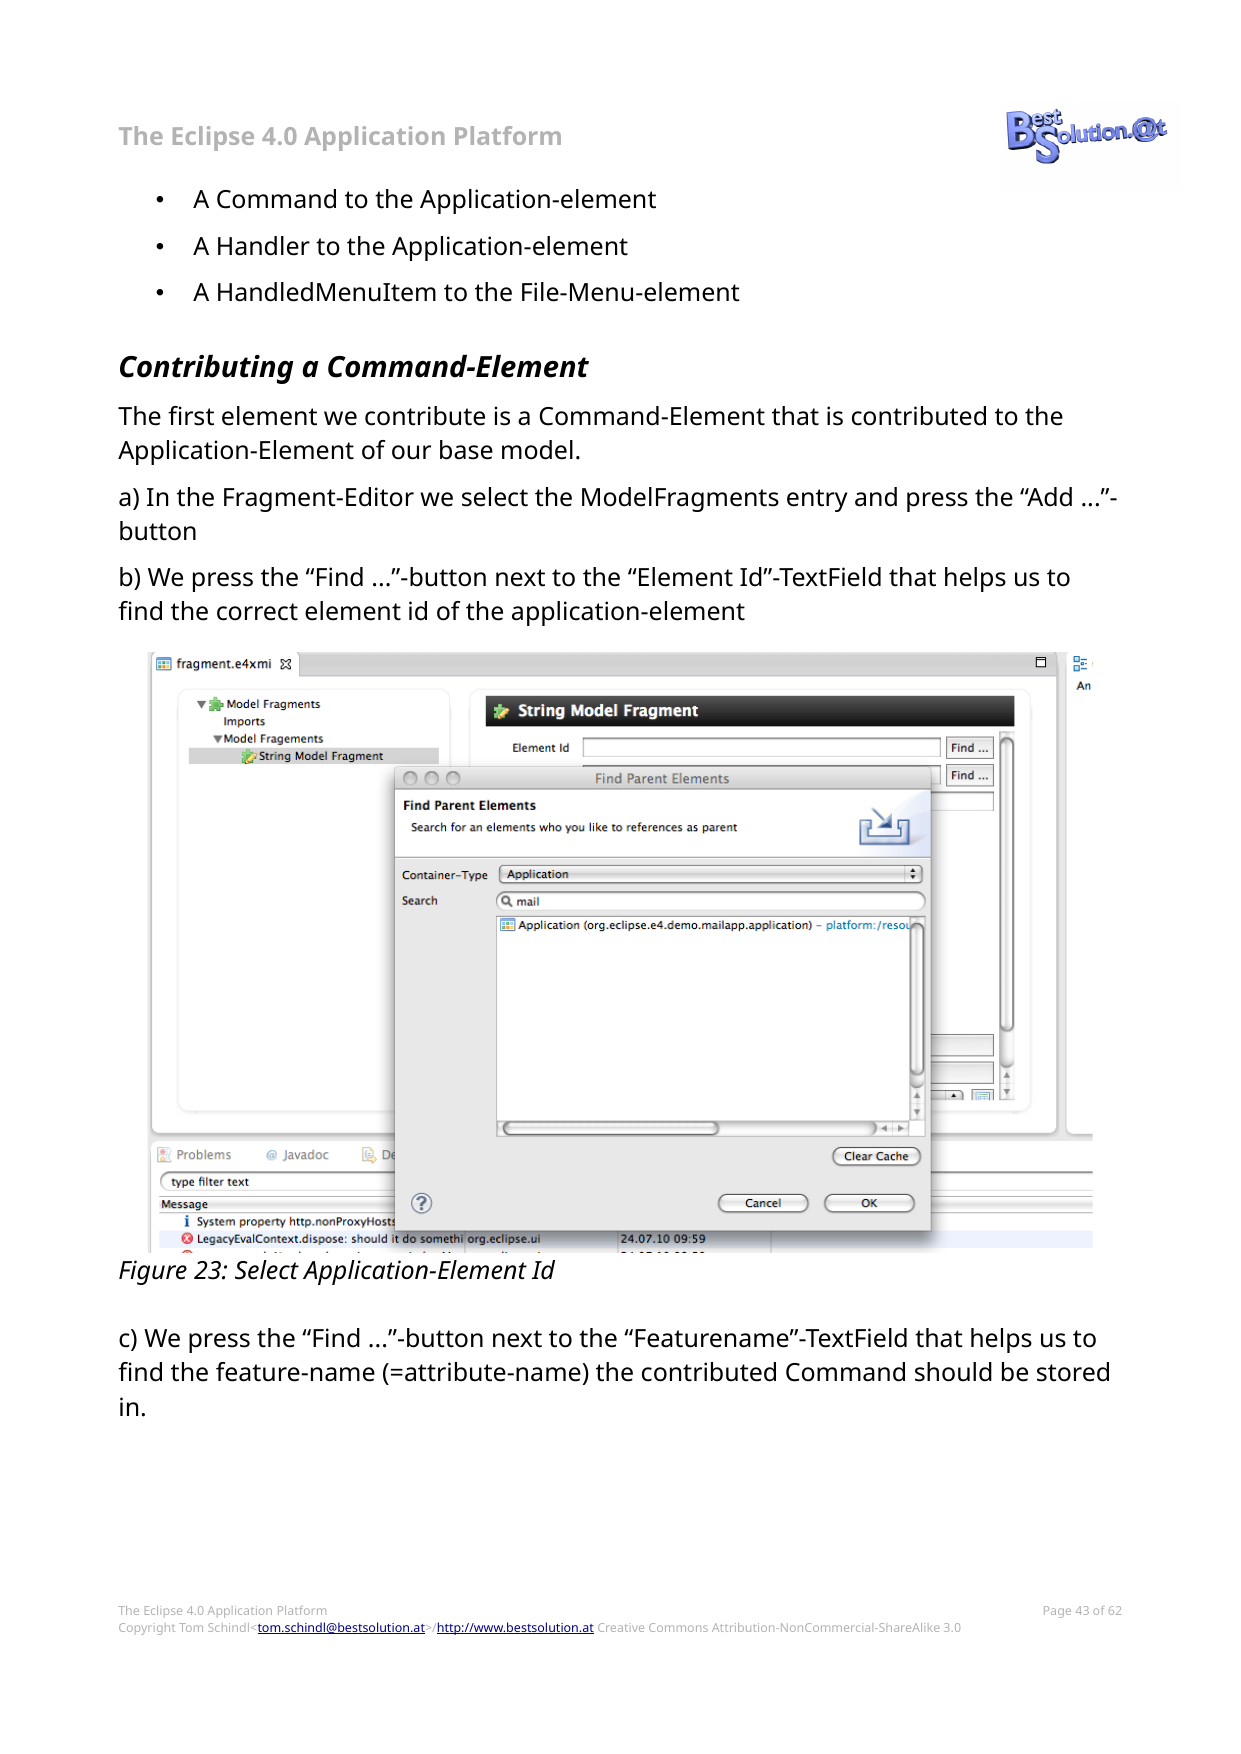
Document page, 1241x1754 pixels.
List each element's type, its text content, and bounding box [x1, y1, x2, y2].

list A Command to the Application-element [156, 182, 1122, 216]
list A Handler to the Application-element [156, 228, 1122, 262]
subtitle Contributing a Command-Element [118, 346, 1122, 386]
text b) We press the “Find ...”-button next to the “Element Id”-TextField that helps us to find the correct element id of the application-element [118, 560, 1122, 628]
text The first element we contribute is a Command-Element that is contributed to the Application-Element of our base model. [118, 398, 1122, 467]
picture [147, 652, 1093, 1253]
list A HandledMenuItem to the File-Menu-element [156, 275, 1122, 309]
text c) We press the “Find ...”-button next to the “Featurename”-TextField that helps us to find the feature-name (=attribute-name) the contributed Command should be stored in. [118, 1287, 1122, 1423]
text [118, 640, 1122, 653]
text a) In the Fragment-Editor we select the ModelFragments entry and press the “Add ...”-button [118, 479, 1122, 547]
picture [1002, 101, 1181, 191]
text Figure 23: Select Application-Element Id [118, 1253, 1122, 1287]
